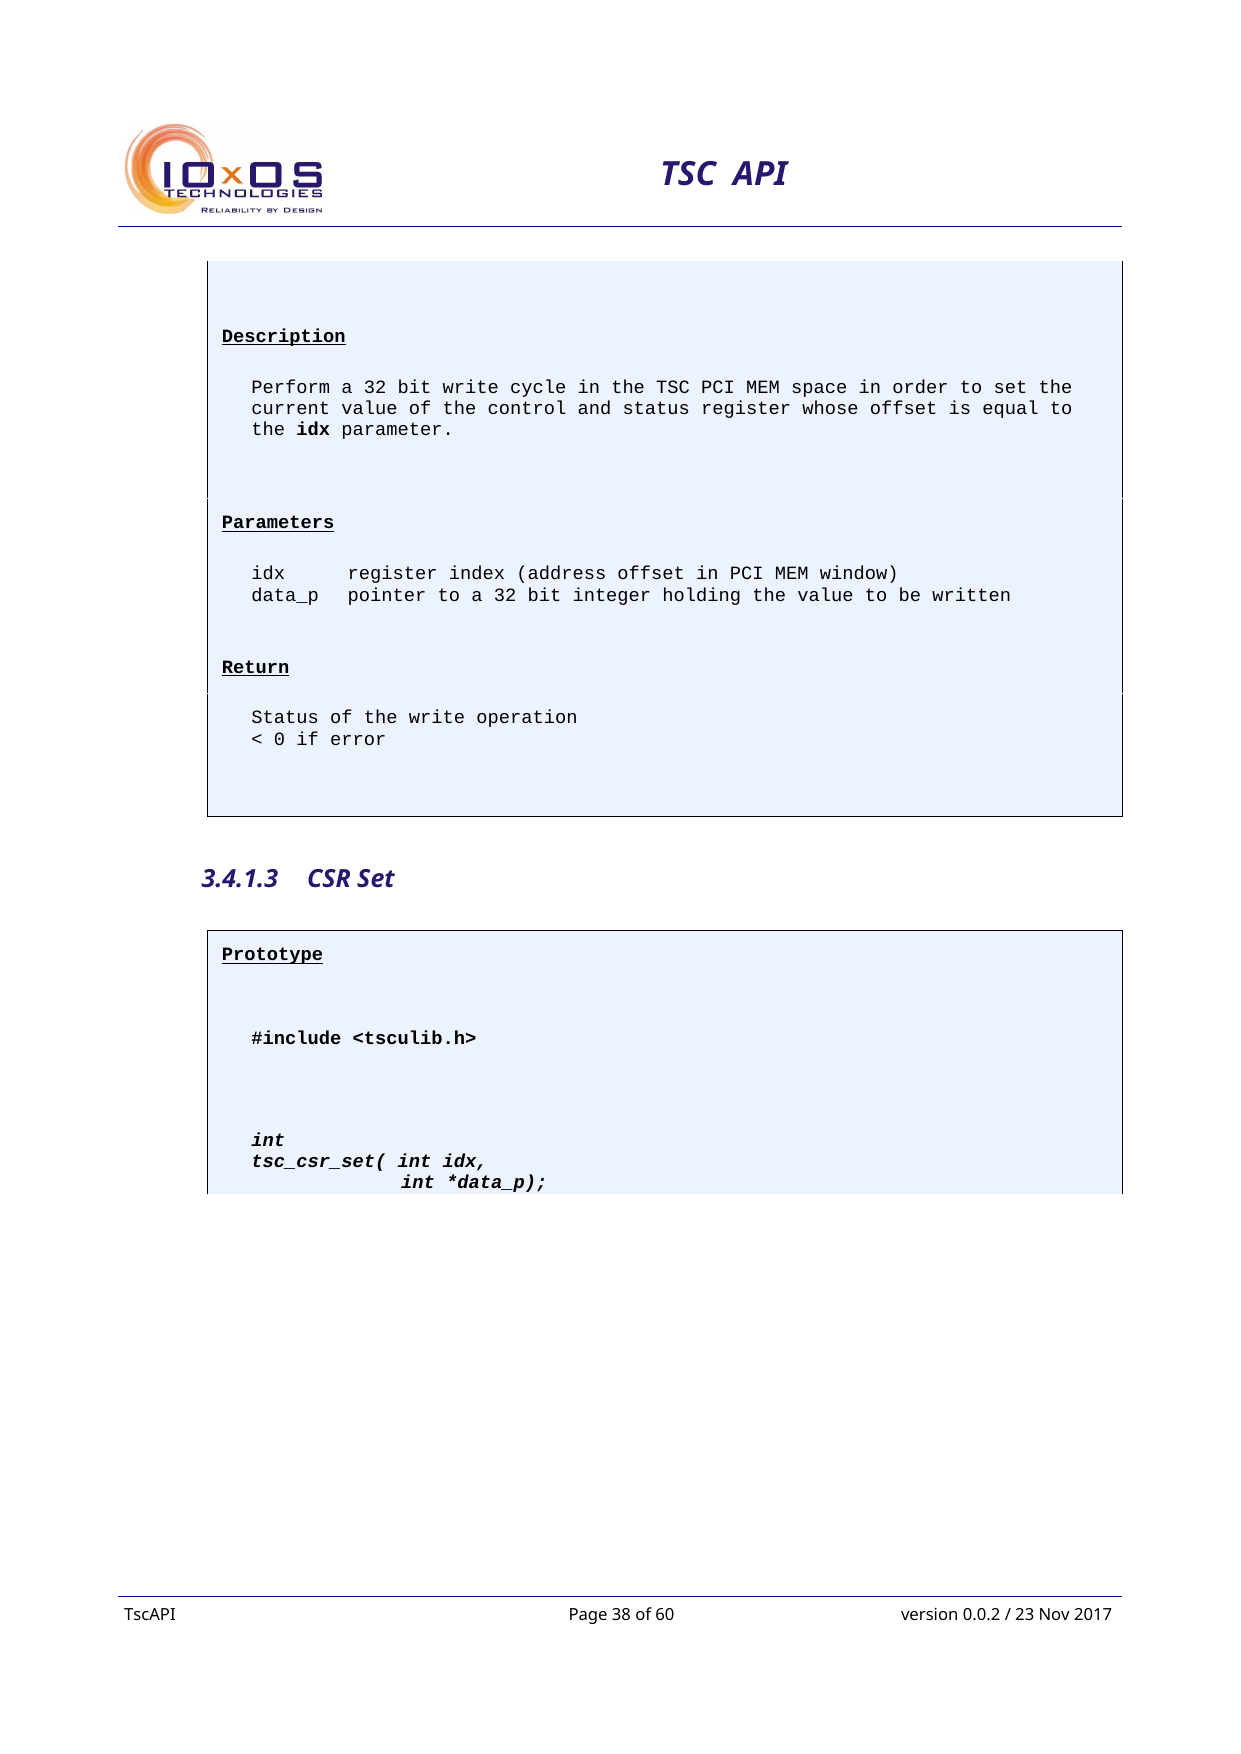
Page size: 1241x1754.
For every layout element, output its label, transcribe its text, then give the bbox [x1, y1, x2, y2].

text idx register index (address offset in PCI MEM window) [208, 549, 1122, 585]
text Perform a 32 bit write cycle in the TSC PCI MEM space in order to set the current value of the control and status register whose offset is equal to the idx parameter. [208, 363, 1122, 441]
text tsc_csr_set( int idx, [208, 1152, 1122, 1173]
subtitle Description [208, 312, 1122, 363]
text int *data_p); [208, 1173, 1122, 1194]
text Status of the write operation [208, 693, 1122, 729]
subtitle CSR Set [195, 861, 1122, 895]
subtitle Return [208, 643, 1122, 693]
text Prototype [208, 931, 1122, 963]
text < 0 if error [208, 729, 1122, 766]
text data_p pointer to a 32 bit integer holding the value to be written [208, 585, 1122, 607]
text #include <tsculib.h> [208, 1014, 1122, 1065]
subtitle Parameters [208, 498, 1122, 549]
picture [123, 123, 323, 217]
text int [208, 1116, 1122, 1152]
